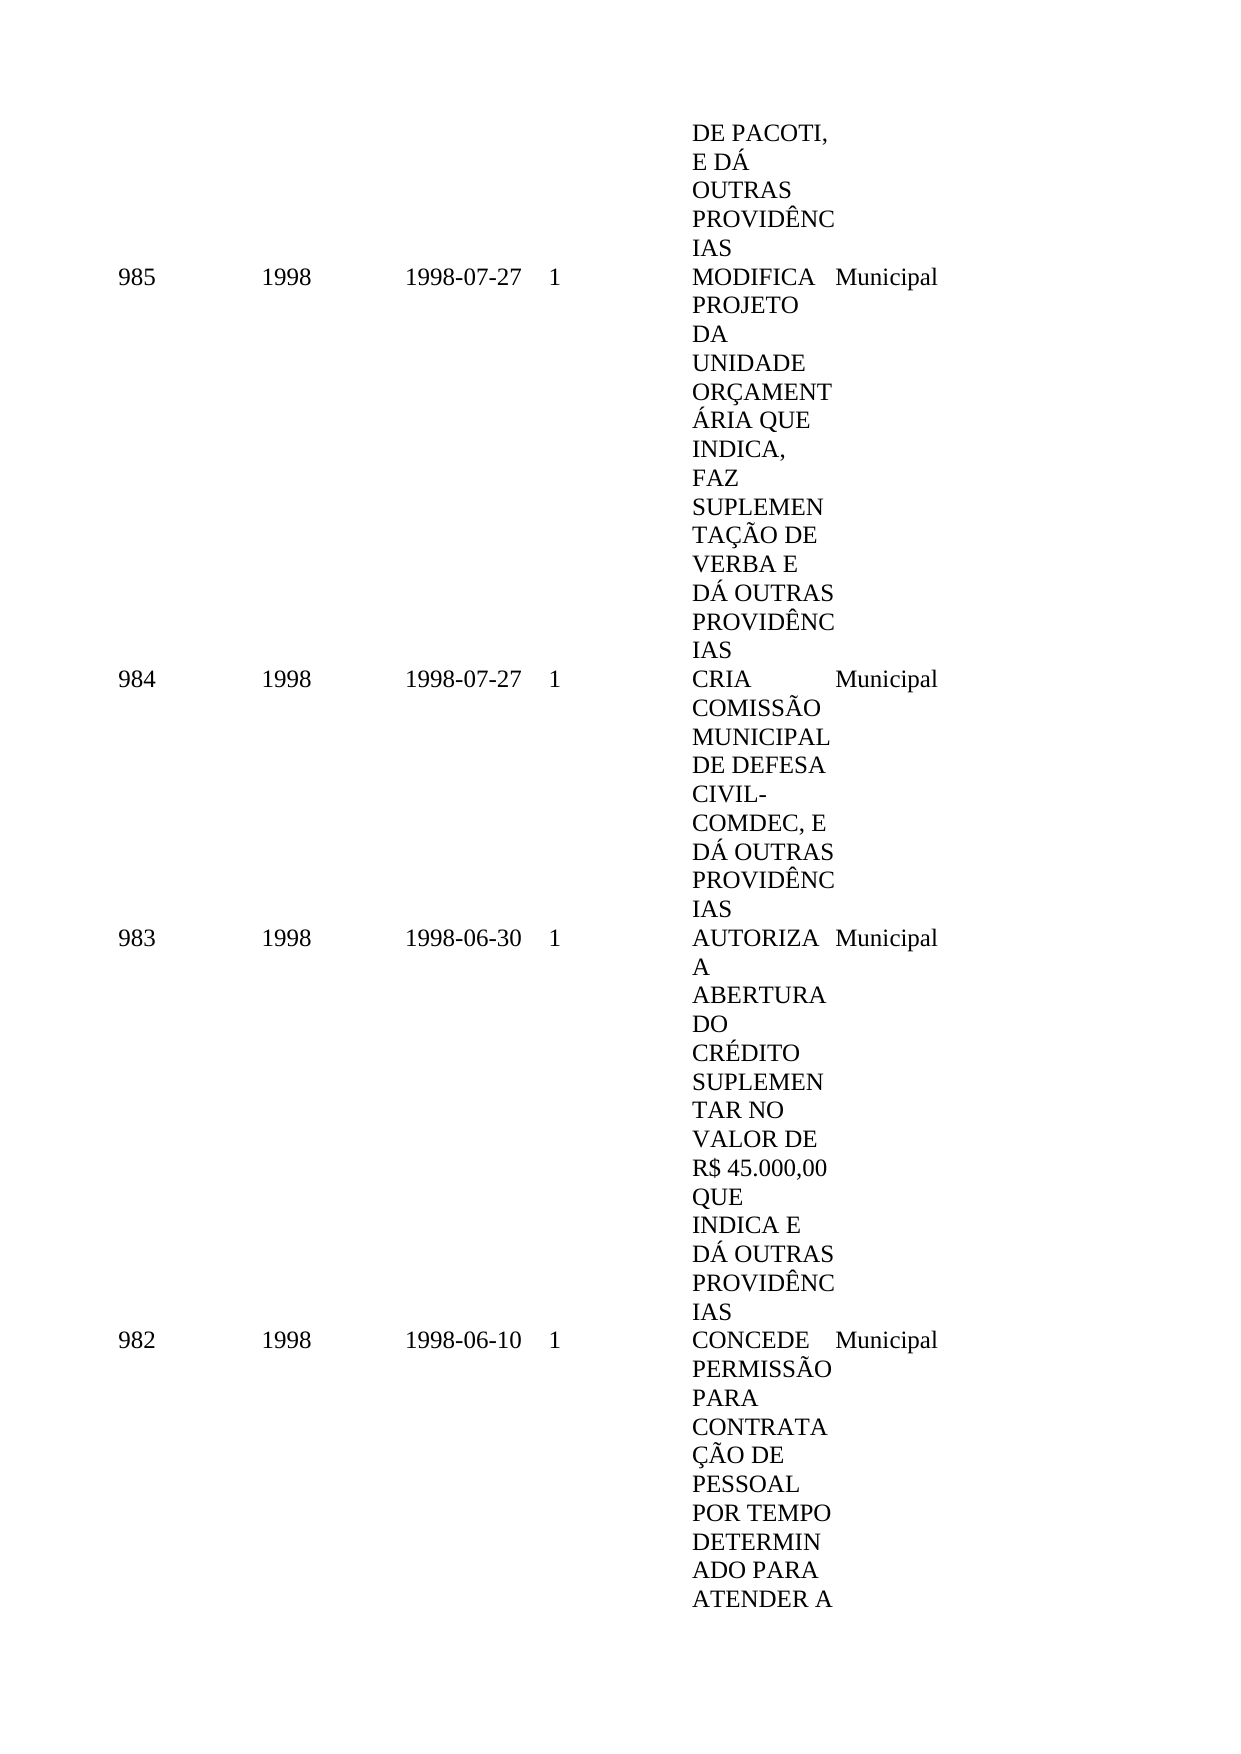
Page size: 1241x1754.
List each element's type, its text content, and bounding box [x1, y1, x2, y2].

table_cell 985 [118, 262, 261, 664]
table_cell 983 [118, 923, 261, 1326]
table_cell 1 [548, 664, 692, 923]
table_cell 984 [118, 664, 261, 923]
table_cell [979, 923, 1122, 1326]
table_cell Municipal [835, 923, 979, 1326]
table_cell [548, 118, 692, 262]
table_cell AUTORIZA A ABERTURA DO CRÉDITO SUPLEMENTAR NO VALOR DE R$ 45.000,00 QUE INDICA E DÁ OUTRAS PROVIDÊNCIAS [692, 923, 835, 1326]
table_cell [261, 118, 405, 262]
table_cell [405, 118, 548, 262]
table_cell 1998-06-30 [405, 923, 548, 1326]
table_cell DE PACOTI, E DÁ OUTRAS PROVIDÊNCIAS [692, 118, 835, 262]
table_cell [979, 664, 1122, 923]
table_cell [979, 1326, 1122, 1613]
table_cell 1998 [261, 664, 405, 923]
table_cell 1998 [261, 1326, 405, 1613]
table_cell Municipal [835, 262, 979, 664]
table_cell 1 [548, 262, 692, 664]
table_cell 1998 [261, 262, 405, 664]
table_cell [979, 118, 1122, 262]
table_cell [979, 262, 1122, 664]
table_cell 1998 [261, 923, 405, 1326]
table_cell 1998-07-27 [405, 262, 548, 664]
table_cell CRIA COMISSÃO MUNICIPAL DE DEFESA CIVIL- COMDEC, E DÁ OUTRAS PROVIDÊNCIAS [692, 664, 835, 923]
table_cell Municipal [835, 664, 979, 923]
table_cell Municipal [835, 1326, 979, 1613]
table_cell 1998-07-27 [405, 664, 548, 923]
table_cell MODIFICA PROJETO DA UNIDADE ORÇAMENTÁRIA QUE INDICA, FAZ SUPLEMENTAÇÃO DE VERBA E DÁ OUTRAS PROVIDÊNCIAS [692, 262, 835, 664]
table_cell [835, 118, 979, 262]
table_cell [118, 118, 261, 262]
table_cell 1 [548, 923, 692, 1326]
table_cell CONCEDE PERMISSÃO PARA CONTRATAÇÃO DE PESSOAL POR TEMPO DETERMINADO PARA ATENDER A [692, 1326, 835, 1613]
table_cell 1998-06-10 [405, 1326, 548, 1613]
table_cell 982 [118, 1326, 261, 1613]
table_cell 1 [548, 1326, 692, 1613]
